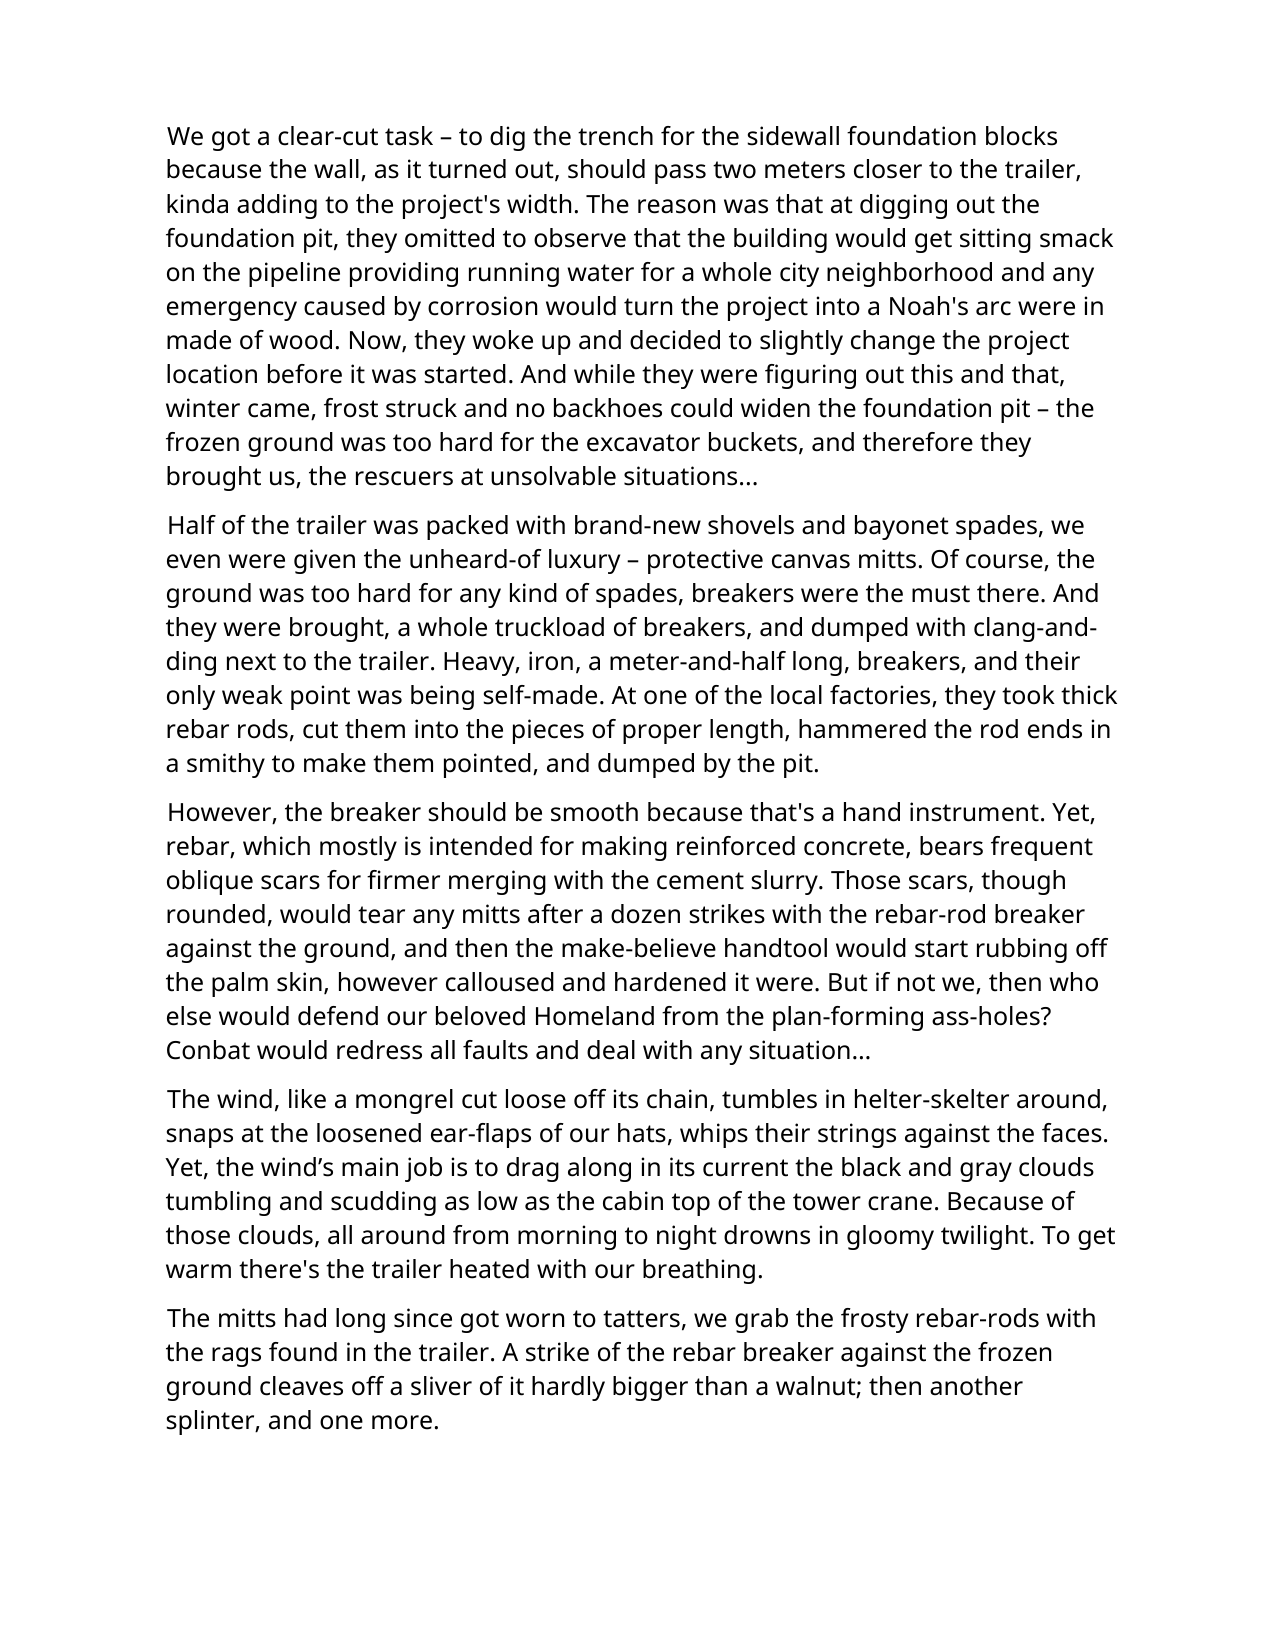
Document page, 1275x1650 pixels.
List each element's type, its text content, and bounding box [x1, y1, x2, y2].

text The mitts had long since got worn to tatters, we grab the frosty rebar-rods with the rags found in the trailer. A strike of the rebar breaker against the frozen ground cleaves off a sliver of it hardly bigger than a walnut; then another splinter, and one more. [165, 1301, 1118, 1437]
text We got a clear-cut task – to dig the trench for the sidewall foundation blocks because the wall, as it turned out, should pass two meters closer to the trailer, kinda adding to the project's width. The reason was that at digging out the foundation pit, they omitted to observe that the building would get sitting smack on the pipeline providing running water for a whole city neighborhood and any emergency caused by corrosion would turn the project into a Noah's arc were in made of wood. Now, they woke up and decided to slightly change the project location before it was started. And while they were figuring out this and that, winter came, frost struck and no backhoes could widen the foundation pit – the frozen ground was too hard for the excavator buckets, and therefore they brought us, the rescuers at unsolvable situations... [165, 118, 1118, 493]
text However, the breaker should be smooth because that's a hand instrument. Yet, rebar, which mostly is intended for making reinforced concrete, bears frequent oblique scars for firmer merging with the cement slurry. Those scars, though rounded, would tear any mitts after a dozen strikes with the rebar-rod breaker against the ground, and then the make-believe handtool would start rubbing off the palm skin, however calloused and hardened it were. But if not we, then who else would defend our beloved Homeland from the plan-forming ass-holes? Conbat would redress all faults and deal with any situation… [165, 794, 1118, 1067]
text The wind, like a mongrel cut loose off its chain, tumbles in helter-skelter around, snaps at the loosened ear-flaps of our hats, whips their strings against the faces. Yet, the wind’s main job is to drag along in its current the black and gray clouds tumbling and scudding as low as the cabin top of the tower crane. Because of those clouds, all around from morning to night drowns in gloomy twilight. To get warm there's the trailer heated with our breathing. [165, 1082, 1118, 1286]
text Half of the trailer was packed with brand-new shovels and bayonet spades, we even were given the unheard-of luxury – protective canvas mitts. Of course, the ground was too hard for any kind of spades, breakers were the must there. And they were brought, a whole truckload of breakers, and dumped with clang-and-ding next to the trailer. Heavy, iron, a meter-and-half long, breakers, and their only weak point was being self-made. At one of the local factories, they took thick rebar rods, cut them into the pieces of proper length, hammered the rod ends in a smithy to make them pointed, and dumped by the pit. [165, 507, 1118, 780]
